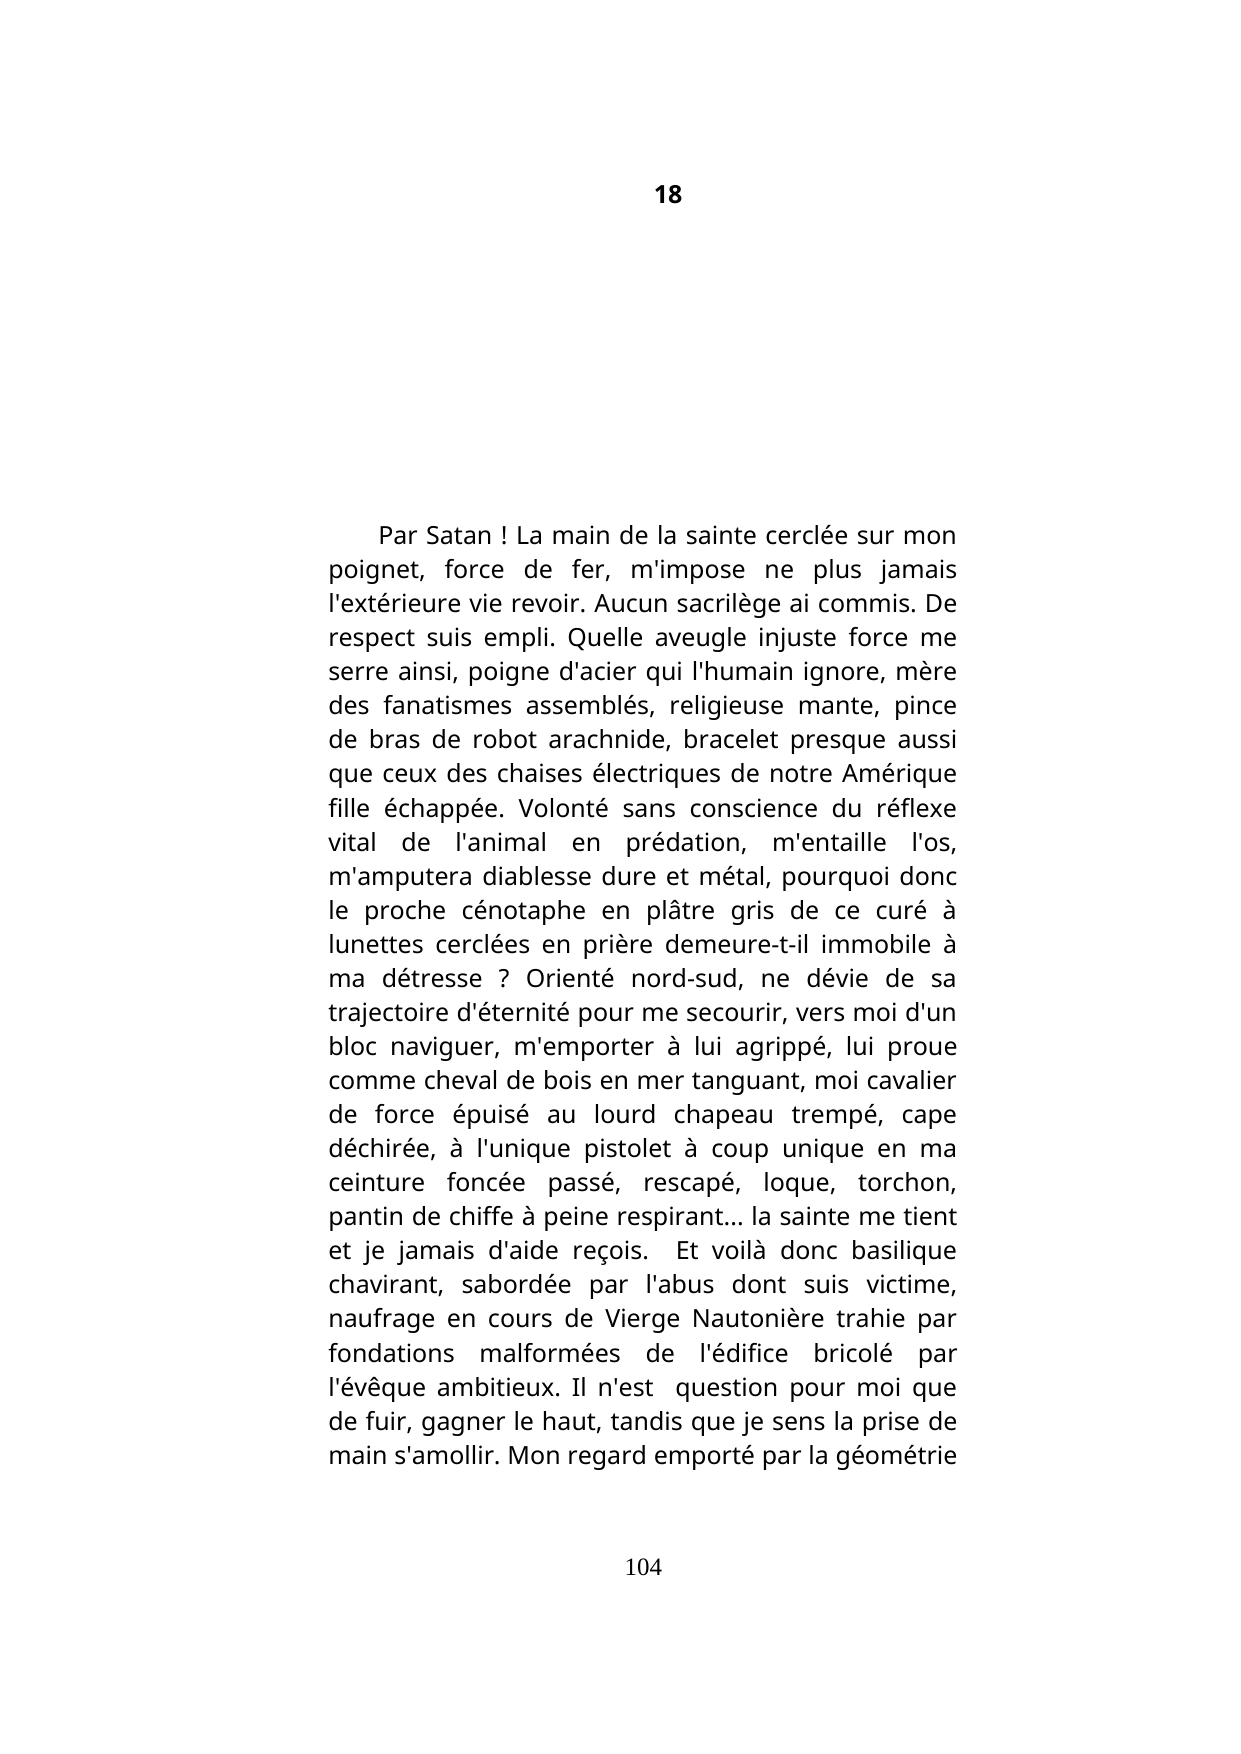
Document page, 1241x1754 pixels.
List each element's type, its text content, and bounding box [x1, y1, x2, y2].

text Par Satan ! La main de la sainte cerclée sur mon poignet, force de fer, m'impose ne plus jamais l'extérieure vie revoir. Aucun sacrilège ai commis. De respect suis empli. Quelle aveugle injuste force me serre ainsi, poigne d'acier qui l'humain ignore, mère des fanatismes assemblés, religieuse mante, pince de bras de robot arachnide, bracelet presque aussi que ceux des chaises électriques de notre Amérique fille échappée. Volonté sans conscience du réflexe vital de l'animal en prédation, m'entaille l'os, m'amputera diablesse dure et métal, pourquoi donc le proche cénotaphe en plâtre gris de ce curé à lunettes cerclées en prière demeure-t-il immobile à ma détresse ? Orienté nord-sud, ne dévie de sa trajectoire d'éternité pour me secourir, vers moi d'un bloc naviguer, m'emporter à lui agrippé, lui proue comme cheval de bois en mer tanguant, moi cavalier de force épuisé au lourd chapeau trempé, cape déchirée, à l'unique pistolet à coup unique en ma ceinture foncée passé, rescapé, loque, torchon, pantin de chiffe à peine respirant... la sainte me tient et je jamais d'aide reçois. Et voilà donc basilique chavirant, sabordée par l'abus dont suis victime, naufrage en cours de Vierge Nautonière trahie par fondations malformées de l'édifice bricolé par l'évêque ambitieux. Il n'est question pour moi que de fuir, gagner le haut, tandis que je sens la prise de main s'amollir. Mon regard emporté par la géométrie [328, 518, 958, 1471]
text 18 [328, 177, 958, 211]
